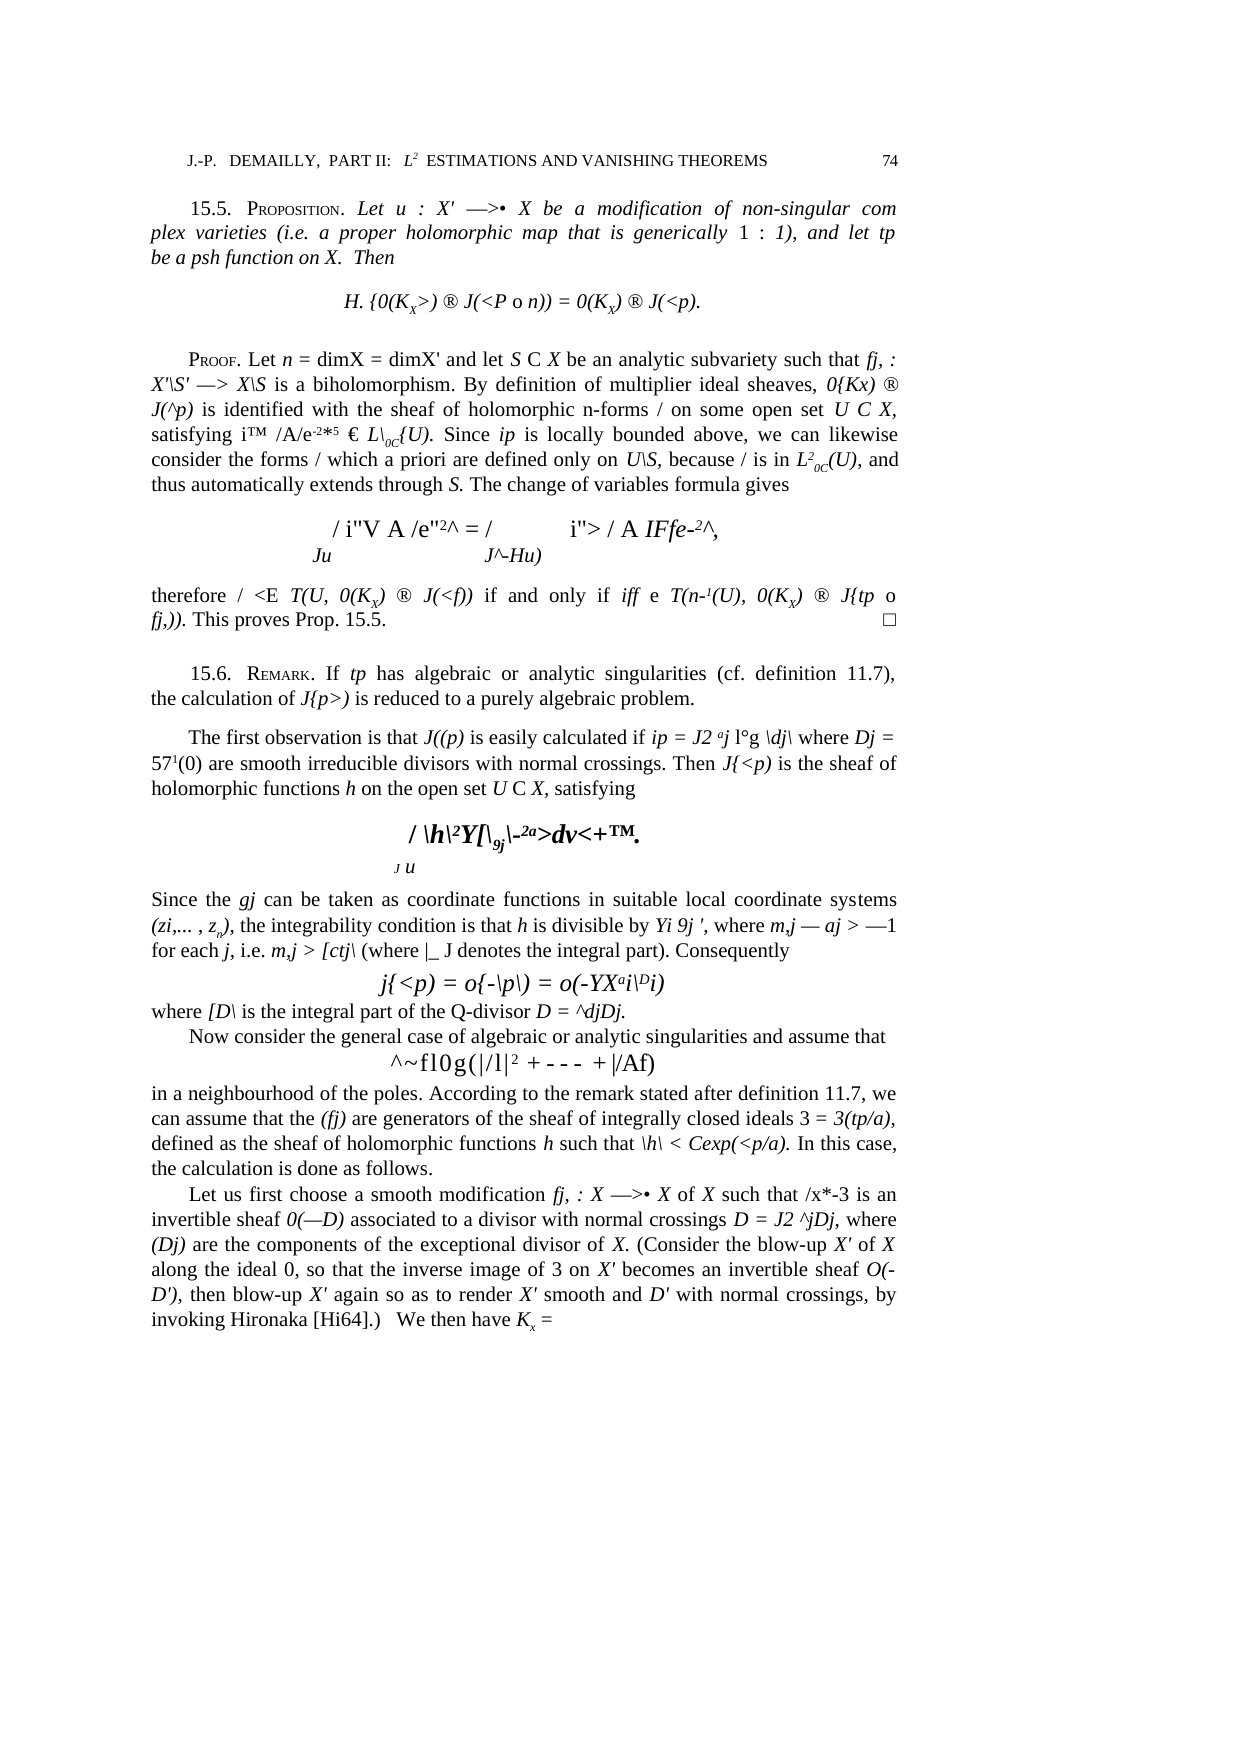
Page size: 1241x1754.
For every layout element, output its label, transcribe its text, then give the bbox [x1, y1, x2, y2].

text 15.5. Proposition. Let u : X' —>• X be a modification of non-singular com­ plex varieties (i.e. a proper holomorphic map that is generically 1 : 1), and let tp be a psh function on X. Then [151, 196, 897, 269]
text Proof. Let n = dimX = dimX' and let S C X be an analytic subvariety such that fj, : X'\S' —> X\S is a biholomorphism. By definition of multiplier ideal sheaves, 0{Kx) ® J(^p) is identified with the sheaf of holomorphic n-forms / on some open set U C X, satisfying i™ /A/e-2*5 € L\0C{U). Since ip is locally bounded above, we can likewise consider the forms / which a priori are defined only on U\S, because / is in L20C(U), and thus automatically extends through S. The change of variables formula gives [151, 346, 899, 496]
text where [D\ is the integral part of the Q-divisor D = ^djDj. [151, 998, 899, 1023]
text / i"V A /e"2^ = / i"> / A IFfe-2^, [154, 514, 899, 543]
text therefore / <E T(U, 0(KX) ® J(<f)) if and only if iff e T(n-1(U), 0(KX) ® J{tp o fj,)). This proves Prop. 15.5. □ [151, 582, 896, 631]
text Ju J^-Hu) [312, 543, 899, 567]
text ^~fl0g(|/l|2 + --- + |/Af) [151, 1048, 895, 1077]
text The first observation is that J((p) is easily calculated if ip = J2 aj l°g \dj\ where Dj = 571(0) are smooth irreducible divisors with normal crossings. Then J{<p) is the sheaf of holomorphic functions h on the open set U C X, satisfying [151, 724, 897, 801]
text Now consider the general case of algebraic or analytic singularities and assume that [151, 1023, 897, 1048]
text H. {0(KX>) ® J(<P o n)) = 0(KX) ® J(<p). [151, 289, 896, 317]
text in a neighbourhood of the poles. According to the remark stated after definition 11.7, we can assume that the (fj) are generators of the sheaf of integrally closed ideals 3 = 3(tp/a), defined as the sheaf of holomorphic functions h such that \h\ < Cexp(<p/a). In this case, the calculation is done as follows. [151, 1080, 897, 1180]
text / \h\2Y[\9j\-2a>dv<+™. [153, 818, 899, 854]
text j u [393, 854, 899, 878]
text J.-P. DEMAILLY, PART II: L2 ESTIMATIONS AND VANISHING THEOREMS 74 [187, 150, 899, 169]
text Since the gj can be taken as coordinate functions in suitable local coordinate sys­tems (zi,... , zn), the integrability condition is that h is divisible by Yi 9j ', where m,j — aj > —1 for each j, i.e. m,j > [ctj\ (where |_ J denotes the integral part). Consequently [151, 886, 897, 963]
text j{<p) = o{-\p\) = o(-YXai\Di) [151, 968, 897, 997]
text Let us first choose a smooth modification fj, : X —>• X of X such that /x*-3 is an invertible sheaf 0(—D) associated to a divisor with normal crossings D = J2 ^jDj, where (Dj) are the components of the exceptional divisor of X. (Consider the blow-up X' of X along the ideal 0, so that the inverse image of 3 on X' becomes an invertible sheaf O(-D'), then blow-up X' again so as to render X' smooth and D' with normal crossings, by invoking Hironaka [Hi64].) We then have Kx = [151, 1181, 897, 1331]
text 15.6. Remark. If tp has algebraic or analytic singularities (cf. definition 11.7), the calculation of J{p>) is reduced to a purely algebraic problem. [151, 660, 896, 710]
